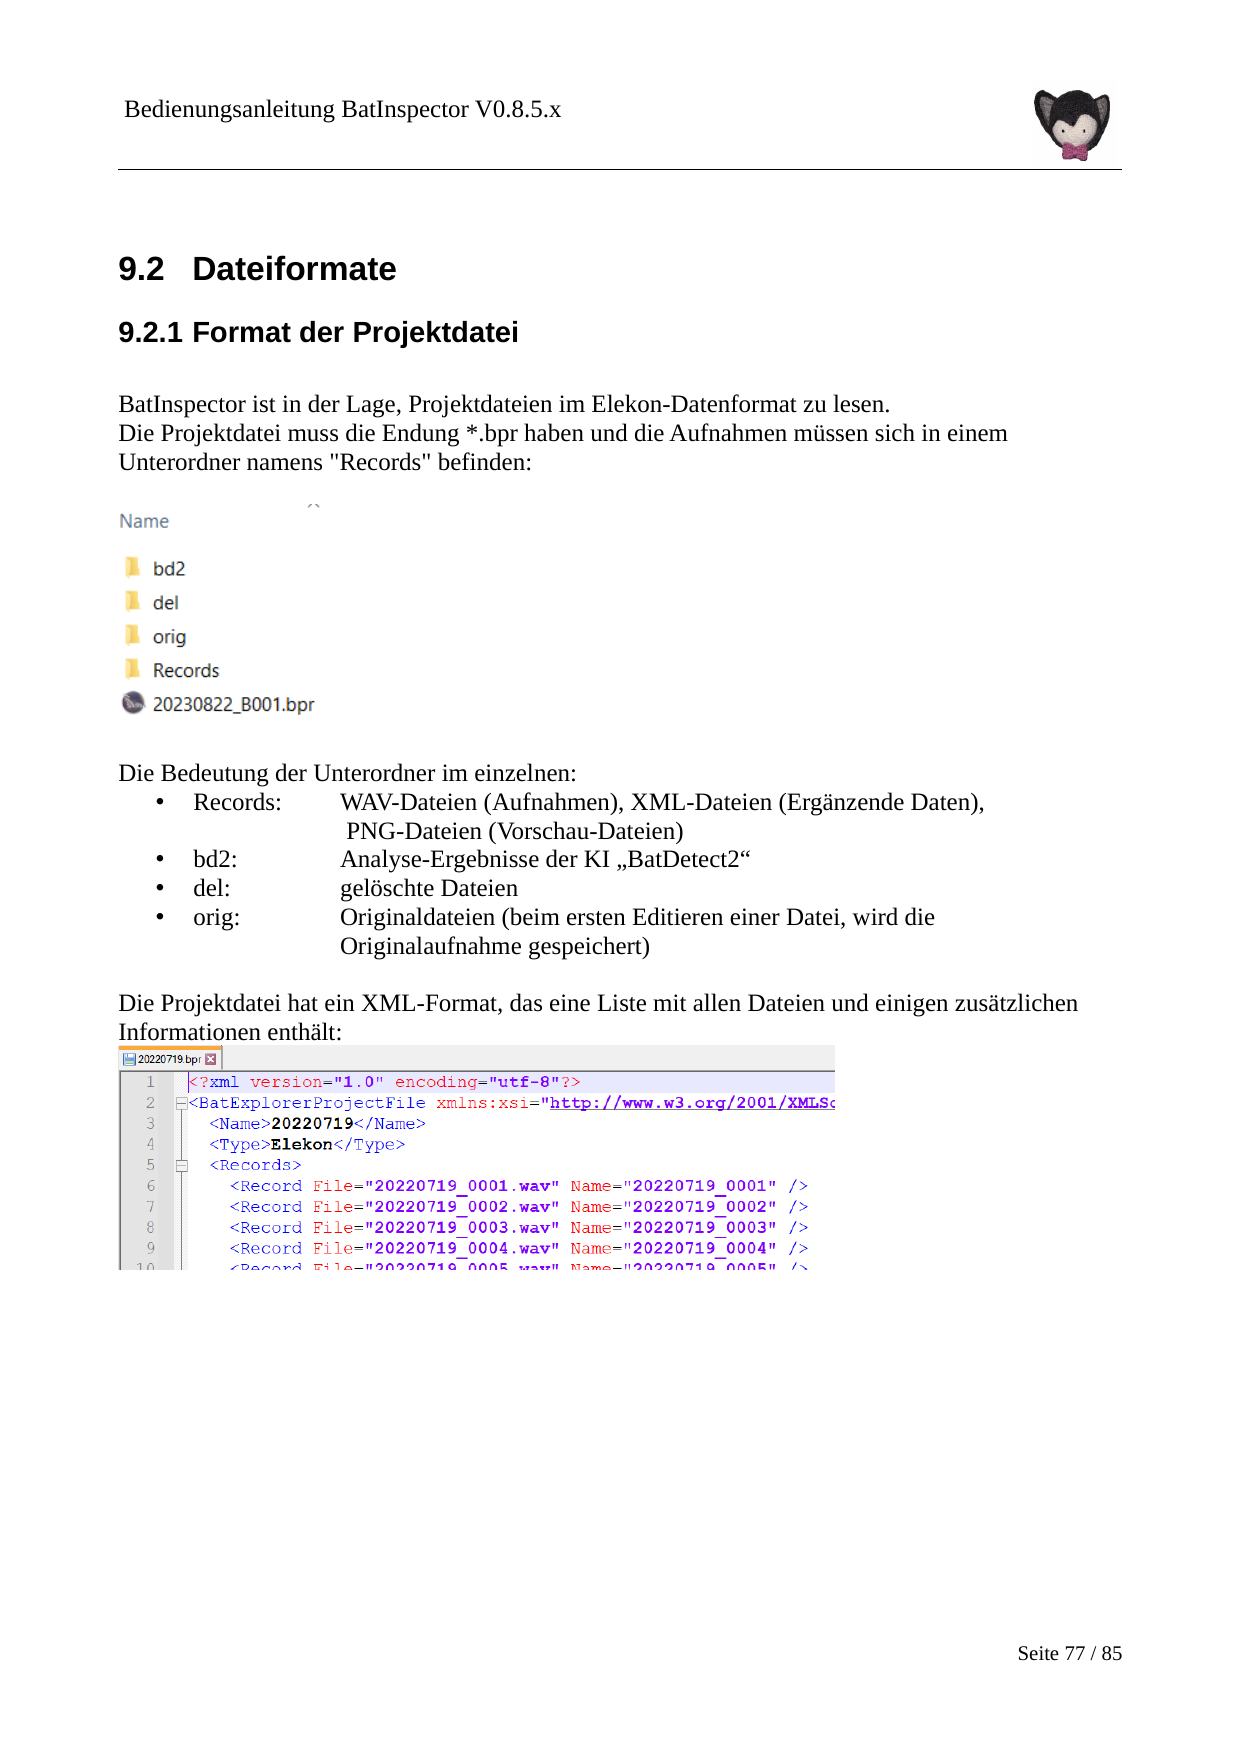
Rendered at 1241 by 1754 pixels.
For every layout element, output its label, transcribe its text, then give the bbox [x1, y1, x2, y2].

list bd2: Analyse-Ergebnisse der KI „BatDetect2“ [156, 844, 1122, 873]
picture [118, 504, 507, 730]
picture [1030, 80, 1119, 169]
subtitle Dateiformate [118, 249, 1122, 288]
list orig: Originaldateien (beim ersten Editieren einer Datei, wird die Originalaufnahme gespeichert) [156, 902, 1122, 988]
text Die Projektdatei hat ein XML-Format, das eine Liste mit allen Dateien und einigen zusätzlichen Informationen enthält: [118, 988, 1122, 1046]
list del: gelöschte Dateien [156, 873, 1122, 902]
picture [118, 1045, 835, 1270]
text BatInspector ist in der Lage, Projektdateien im Elekon-Datenformat zu lesen. Die Projektdatei muss die Endung *.bpr haben und die Aufnahmen müssen sich in einem Unterordner namens "Records" befinden: [118, 389, 1122, 504]
text Die Bedeutung der Unterordner im einzelnen: [118, 758, 1122, 787]
subtitle Format der Projektdatei [118, 315, 1122, 348]
list Records: WAV-Dateien (Aufnahmen), XML-Dateien (Ergänzende Daten), PNG-Dateien (Vorschau-Dateien) [156, 787, 1122, 844]
